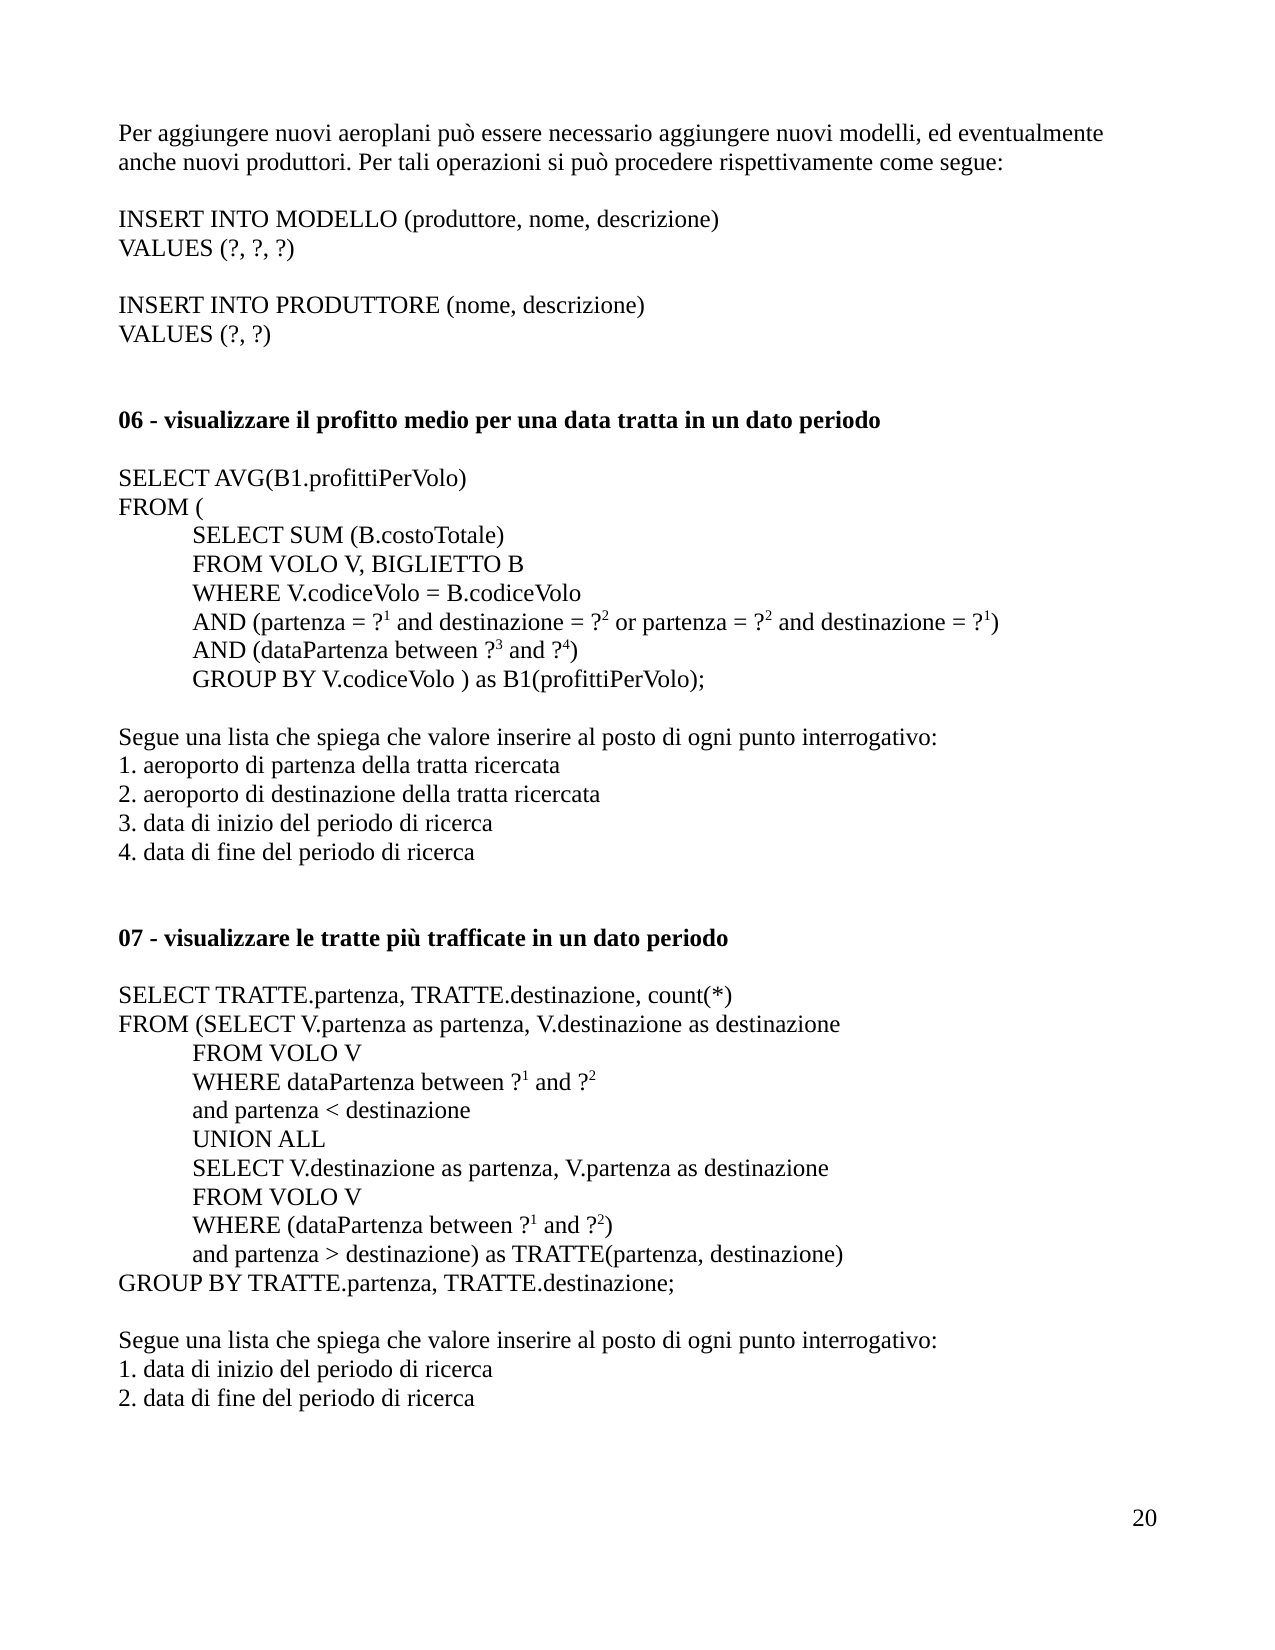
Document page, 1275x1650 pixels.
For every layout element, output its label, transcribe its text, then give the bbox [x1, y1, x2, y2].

text FROM VOLO V, BIGLIETTO B [118, 549, 1157, 578]
text 07 - visualizzare le tratte più trafficate in un dato periodo [118, 923, 1157, 952]
text AND (dataPartenza between ?3 and ?4) [118, 636, 1157, 664]
text FROM ( [118, 492, 1157, 521]
text Per aggiungere nuovi aeroplani può essere necessario aggiungere nuovi modelli, ed eventualmente anche nuovi produttori. Per tali operazioni si può procedere rispettivamente come segue: [118, 118, 1157, 176]
text UNION ALL [118, 1124, 1157, 1153]
text WHERE (dataPartenza between ?1 and ?2) [118, 1211, 1157, 1239]
text and partenza < destinazione [118, 1096, 1157, 1124]
text SELECT SUM (B.costoTotale) [118, 521, 1157, 549]
text INSERT INTO MODELLO (produttore, nome, descrizione) [118, 204, 1157, 233]
text AND (partenza = ?1 and destinazione = ?2 or partenza = ?2 and destinazione = ?1) [118, 607, 1157, 636]
text FROM VOLO V [118, 1038, 1157, 1067]
text GROUP BY TRATTE.partenza, TRATTE.destinazione; [118, 1268, 1157, 1297]
text SELECT V.destinazione as partenza, V.partenza as destinazione [118, 1153, 1157, 1182]
text 1. aeroporto di partenza della tratta ricercata [118, 751, 1157, 779]
text Segue una lista che spiega che valore inserire al posto di ogni punto interrogativo: [118, 722, 1157, 751]
text 1. data di inizio del periodo di ricerca [118, 1354, 1157, 1383]
text and partenza > destinazione) as TRATTE(partenza, destinazione) [118, 1239, 1157, 1268]
text INSERT INTO PRODUTTORE (nome, descrizione) [118, 291, 1157, 319]
text 3. data di inizio del periodo di ricerca [118, 808, 1157, 837]
text WHERE dataPartenza between ?1 and ?2 [118, 1067, 1157, 1096]
text Segue una lista che spiega che valore inserire al posto di ogni punto interrogativo: [118, 1326, 1157, 1354]
text GROUP BY V.codiceVolo ) as B1(profittiPerVolo); [118, 664, 1157, 693]
text FROM VOLO V [118, 1182, 1157, 1211]
text FROM (SELECT V.partenza as partenza, V.destinazione as destinazione [118, 1009, 1157, 1038]
text 06 - visualizzare il profitto medio per una data tratta in un dato periodo [118, 406, 1157, 434]
text SELECT TRATTE.partenza, TRATTE.destinazione, count(*) [118, 981, 1157, 1009]
text VALUES (?, ?) [118, 319, 1157, 348]
text VALUES (?, ?, ?) [118, 233, 1157, 262]
text WHERE V.codiceVolo = B.codiceVolo [118, 578, 1157, 607]
text 2. data di fine del periodo di ricerca [118, 1383, 1157, 1412]
text SELECT AVG(B1.profittiPerVolo) [118, 463, 1157, 492]
text 2. aeroporto di destinazione della tratta ricercata [118, 779, 1157, 808]
text 4. data di fine del periodo di ricerca [118, 837, 1157, 866]
